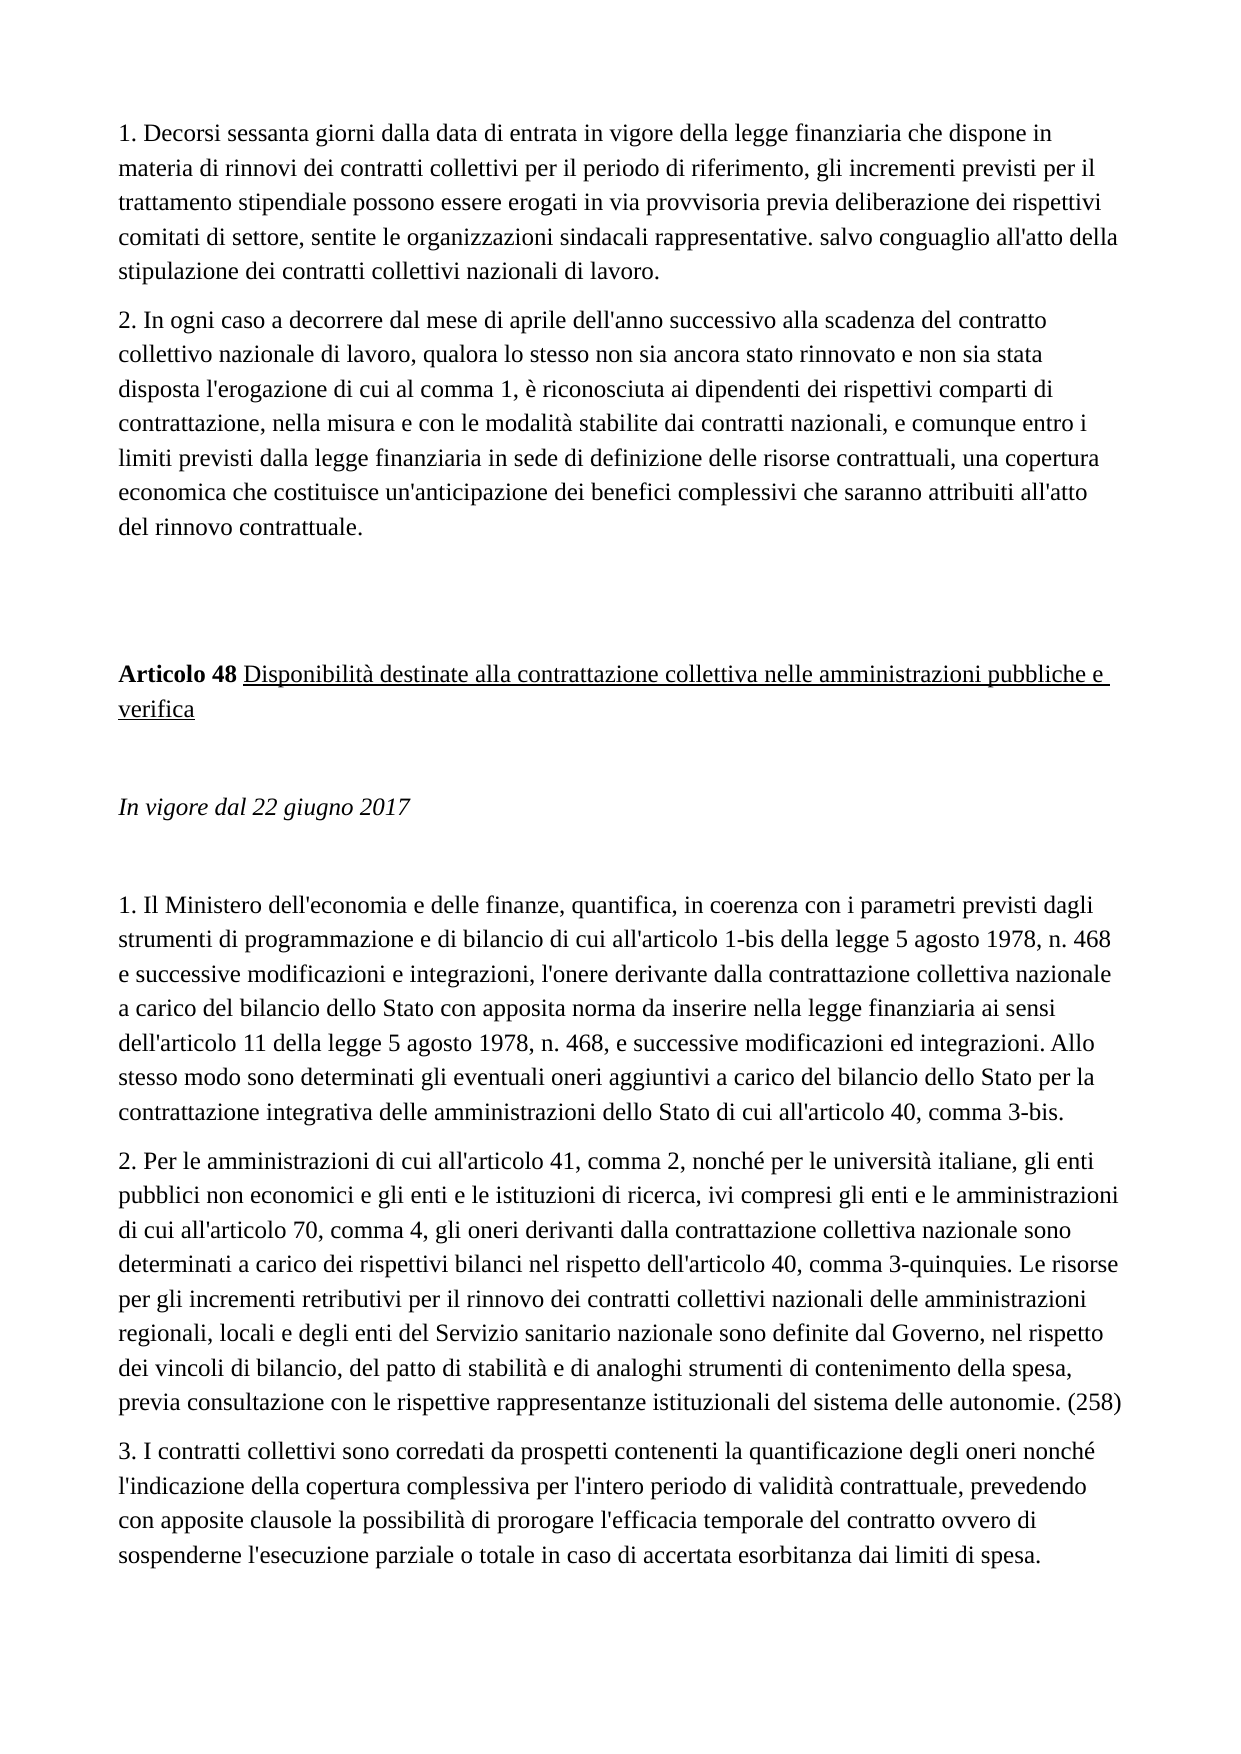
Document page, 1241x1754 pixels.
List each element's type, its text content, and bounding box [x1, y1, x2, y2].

text 2. Per le amministrazioni di cui all'articolo 41, comma 2, nonché per le università italiane, gli enti pubblici non economici e gli enti e le istituzioni di ricerca, ivi compresi gli enti e le amministrazioni di cui all'articolo 70, comma 4, gli oneri derivanti dalla contrattazione collettiva nazionale sono determinati a carico dei rispettivi bilanci nel rispetto dell'articolo 40, comma 3-quinquies. Le risorse per gli incrementi retributivi per il rinnovo dei contratti collettivi nazionali delle amministrazioni regionali, locali e degli enti del Servizio sanitario nazionale sono definite dal Governo, nel rispetto dei vincoli di bilancio, del patto di stabilità e di analoghi strumenti di contenimento della spesa, previa consultazione con le rispettive rappresentanze istituzionali del sistema delle autonomie. (258) [118, 1146, 1122, 1416]
text 3. I contratti collettivi sono corredati da prospetti contenenti la quantificazione degli oneri nonché l'indicazione della copertura complessiva per l'intero periodo di validità contrattuale, prevedendo con apposite clausole la possibilità di prorogare l'efficacia temporale del contratto ovvero di sospenderne l'esecuzione parziale o totale in caso di accertata esorbitanza dai limiti di spesa. [118, 1436, 1122, 1568]
text In vigore dal 22 giugno 2017 [118, 792, 1122, 821]
text 1. Decorsi sessanta giorni dalla data di entrata in vigore della legge finanziaria che dispone in materia di rinnovi dei contratti collettivi per il periodo di riferimento, gli incrementi previsti per il trattamento stipendiale possono essere erogati in via provvisoria previa deliberazione dei rispettivi comitati di settore, sentite le organizzazioni sindacali rappresentative. salvo conguaglio all'atto della stipulazione dei contratti collettivi nazionali di lavoro. [118, 118, 1122, 285]
text 2. In ogni caso a decorrere dal mese di aprile dell'anno successivo alla scadenza del contratto collettivo nazionale di lavoro, qualora lo stesso non sia ancora stato rinnovato e non sia stata disposta l'erogazione di cui al comma 1, è riconosciuta ai dipendenti dei rispettivi comparti di contrattazione, nella misura e con le modalità stabilite dai contratti nazionali, e comunque entro i limiti previsti dalla legge finanziaria in sede di definizione delle risorse contrattuali, una copertura economica che costituisce un'anticipazione dei benefici complessivi che saranno attribuiti all'atto del rinnovo contrattuale. [118, 305, 1122, 541]
text Articolo 48 Disponibilità destinate alla contrattazione collettiva nelle amministrazioni pubbliche e verifica [118, 659, 1122, 722]
text 1. Il Ministero dell'economia e delle finanze, quantifica, in coerenza con i parametri previsti dagli strumenti di programmazione e di bilancio di cui all'articolo 1-bis della legge 5 agosto 1978, n. 468 e successive modificazioni e integrazioni, l'onere derivante dalla contrattazione collettiva nazionale a carico del bilancio dello Stato con apposita norma da inserire nella legge finanziaria ai sensi dell'articolo 11 della legge 5 agosto 1978, n. 468, e successive modificazioni ed integrazioni. Allo stesso modo sono determinati gli eventuali oneri aggiuntivi a carico del bilancio dello Stato per la contrattazione integrativa delle amministrazioni dello Stato di cui all'articolo 40, comma 3-bis. [118, 890, 1122, 1126]
